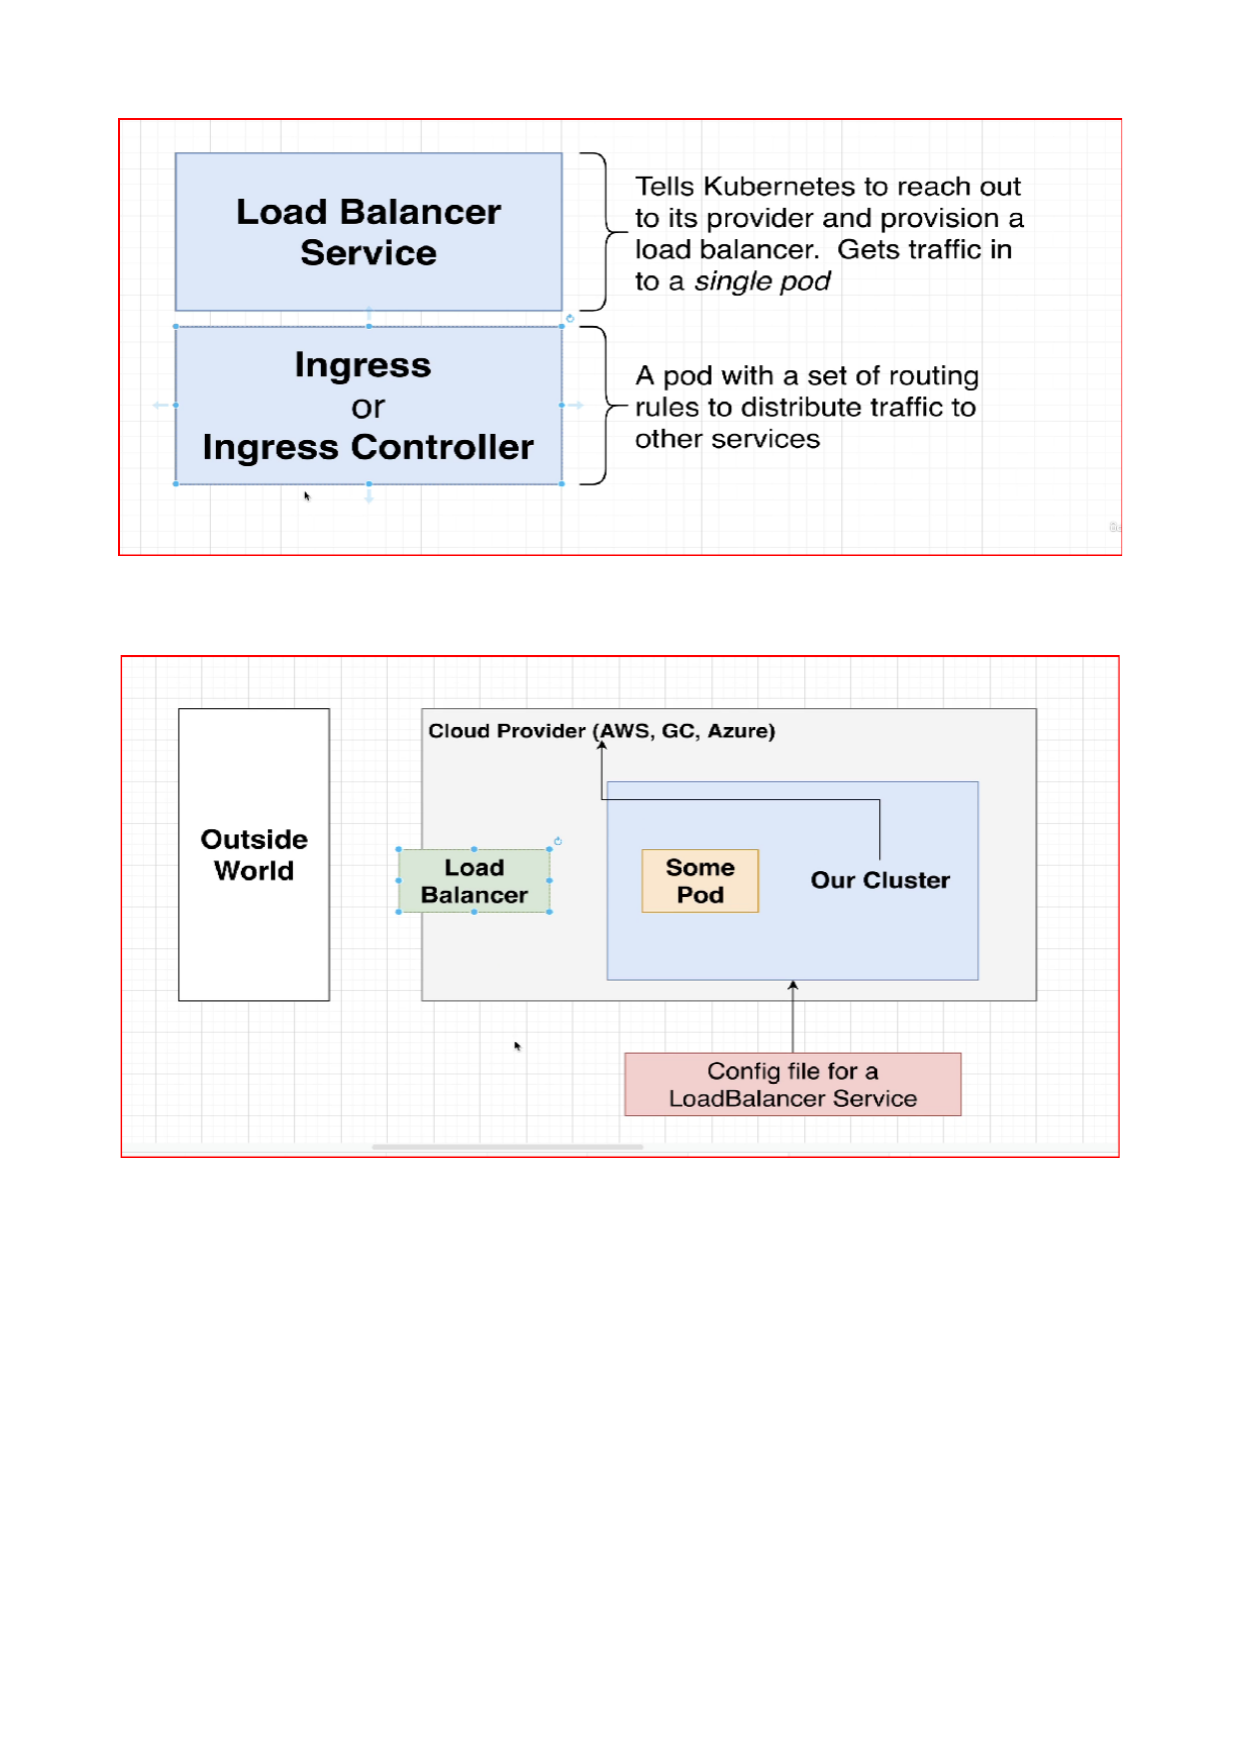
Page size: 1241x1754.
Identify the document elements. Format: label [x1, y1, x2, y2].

picture [118, 118, 1123, 556]
picture [120, 655, 1120, 1158]
